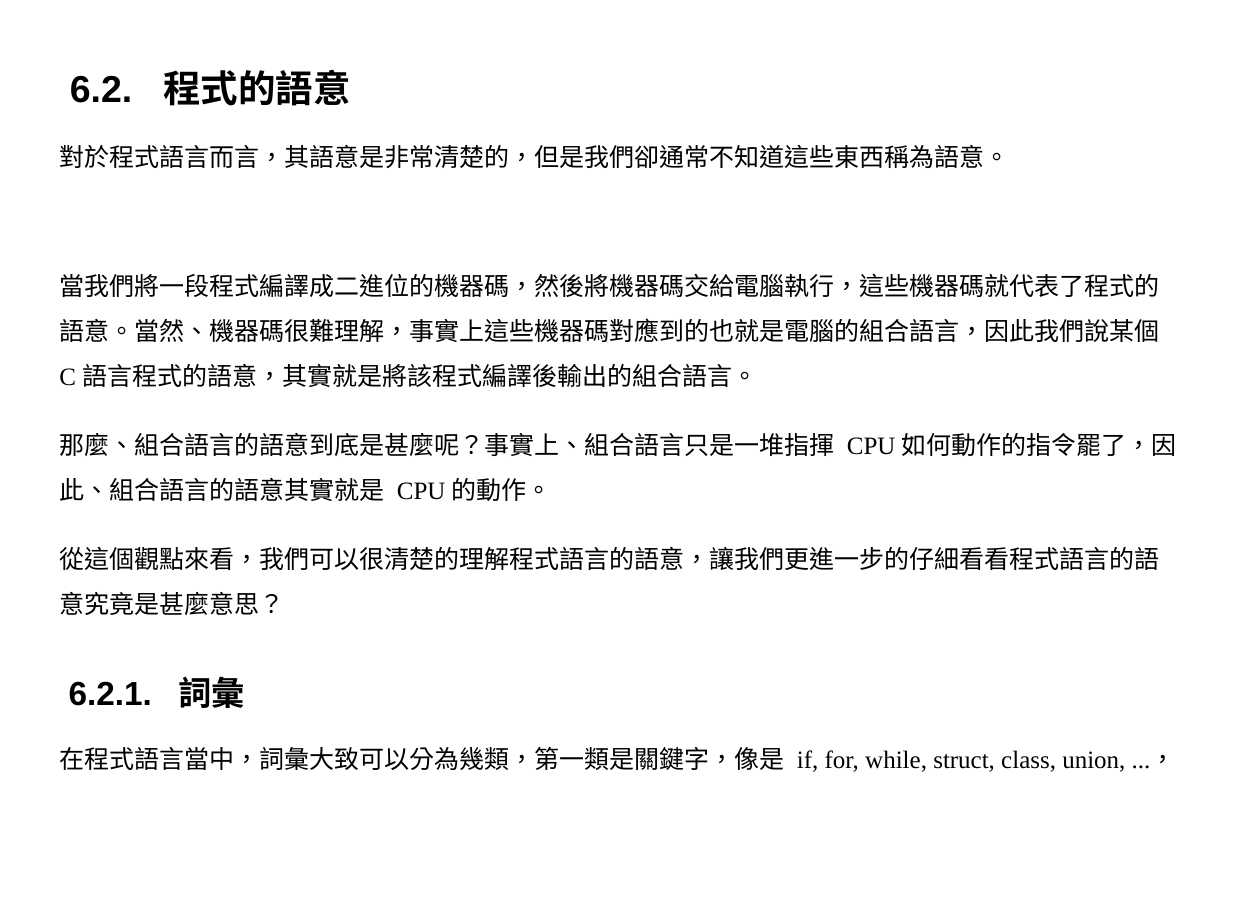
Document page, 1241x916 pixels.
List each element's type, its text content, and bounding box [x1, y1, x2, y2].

text 對於程式語言而言，其語意是非常清楚的，但是我們卻通常不知道這些東西稱為語意。 [59, 138, 1181, 174]
text 那麼、組合語言的語意到底是甚麼呢？事實上、組合語言只是一堆指揮 CPU 如何動作的指令罷了，因此、組合語言的語意其實就是 CPU 的動作。 [59, 425, 1181, 507]
subtitle 詞彙 [59, 667, 1181, 715]
text 在程式語言當中，詞彙大致可以分為幾類，第一類是關鍵字，像是 if, for, while, struct, class, union, ...， [59, 739, 1181, 776]
subtitle 程式的語意 [59, 59, 1181, 113]
text 當我們將一段程式編譯成二進位的機器碼，然後將機器碼交給電腦執行，這些機器碼就代表了程式的語意。當然、機器碼很難理解，事實上這些機器碼對應到的也就是電腦的組合語言，因此我們說某個 C 語言程式的語意，其實就是將該程式編譯後輸出的組合語言。 [59, 266, 1181, 393]
text 從這個觀點來看，我們可以很清楚的理解程式語言的語意，讓我們更進一步的仔細看看程式語言的語意究竟是甚麼意思？ [59, 539, 1181, 621]
